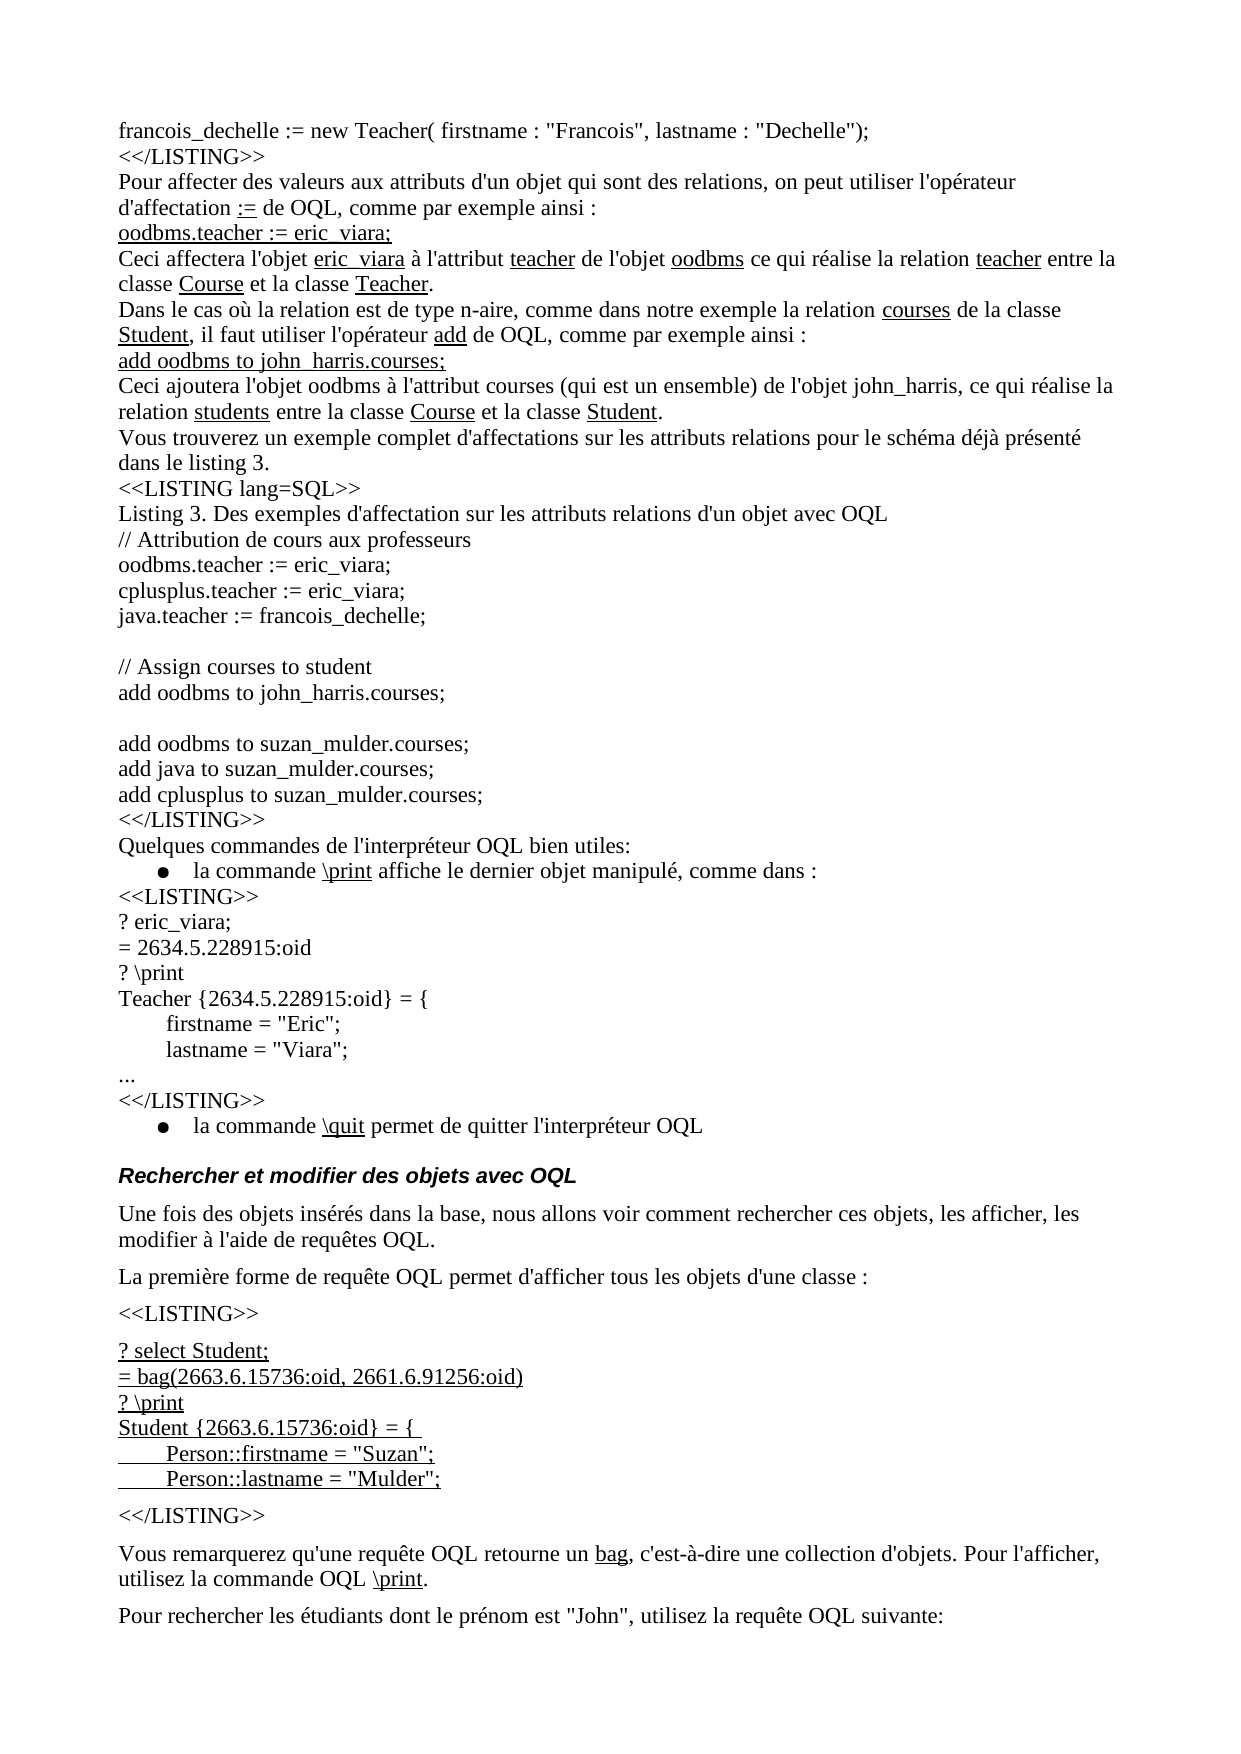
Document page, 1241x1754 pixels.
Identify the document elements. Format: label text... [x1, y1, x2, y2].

text <<LISTING lang=SQL>> [118, 475, 1122, 501]
text add cplusplus to suzan_mulder.courses; [118, 782, 1122, 807]
text oodbms.teacher := eric_viara; [118, 220, 1122, 246]
text Teacher {2634.5.228915:oid} = { [118, 986, 1122, 1011]
text <<LISTING>> [118, 1301, 1122, 1327]
text cplusplus.teacher := eric_viara; [118, 577, 1122, 603]
text // Attribution de cours aux professeurs [118, 526, 1122, 552]
text francois_dechelle := new Teacher( firstname : "Francois", lastname : "Dechelle"); [118, 118, 1122, 144]
text Dans le cas où la relation est de type n-aire, comme dans notre exemple la relation courses de la classe Student, il faut utiliser l'opérateur add de OQL, comme par exemple ainsi : [118, 297, 1122, 348]
list la commande \quit permet de quitter l'interpréteur OQL [156, 1113, 1122, 1139]
text <<LISTING>> [118, 884, 1122, 909]
text ? select Student; = bag(2663.6.15736:oid, 2661.6.91256:oid) ? \print Student {2663.6.15736:oid} = { Person::firstname = "Suzan"; Person::lastname = "Mulder"; [118, 1338, 1122, 1491]
text <</LISTING>> [118, 1503, 1122, 1529]
text ? \print [118, 960, 1122, 986]
text Ceci affectera l'objet eric_viara à l'attribut teacher de l'objet oodbms ce qui réalise la relation teacher entre la classe Course et la classe Teacher. [118, 246, 1122, 297]
text <</LISTING>> [118, 807, 1122, 833]
text add oodbms to john_harris.courses; [118, 679, 1122, 705]
text <</LISTING>> [118, 144, 1122, 169]
text = 2634.5.228915:oid [118, 935, 1122, 960]
text Vous trouverez un exemple complet d'affectations sur les attributs relations pour le schéma déjà présenté dans le listing 3. [118, 424, 1122, 475]
text La première forme de requête OQL permet d'afficher tous les objets d'une classe : [118, 1264, 1122, 1289]
subtitle Rechercher et modifier des objets avec OQL [118, 1164, 1122, 1188]
text ? eric_viara; [118, 909, 1122, 935]
text add oodbms to john_harris.courses; [118, 348, 1122, 373]
text Une fois des objets insérés dans la base, nous allons voir comment rechercher ces objets, les afficher, les modifier à l'aide de requêtes OQL. [118, 1201, 1122, 1252]
text java.teacher := francois_dechelle; [118, 603, 1122, 628]
text <</LISTING>> [118, 1088, 1122, 1113]
text Ceci ajoutera l'objet oodbms à l'attribut courses (qui est un ensemble) de l'objet john_harris, ce qui réalise la relation students entre la classe Course et la classe Student. [118, 373, 1122, 424]
text ... [118, 1062, 1122, 1088]
text Pour rechercher les étudiants dont le prénom est "John", utilisez la requête OQL suivante: [118, 1603, 1122, 1629]
text Listing 3. Des exemples d'affectation sur les attributs relations d'un objet avec OQL [118, 501, 1122, 526]
text firstname = "Eric"; [118, 1011, 1122, 1037]
text // Assign courses to student [118, 654, 1122, 679]
text oodbms.teacher := eric_viara; [118, 552, 1122, 577]
text add java to suzan_mulder.courses; [118, 756, 1122, 782]
text add oodbms to suzan_mulder.courses; [118, 731, 1122, 756]
list la commande \print affiche le dernier objet manipulé, comme dans : [156, 858, 1122, 884]
text Quelques commandes de l'interpréteur OQL bien utiles: [118, 833, 1122, 858]
text Vous remarquerez qu'une requête OQL retourne un bag, c'est-à-dire une collection d'objets. Pour l'afficher, utilisez la commande OQL \print. [118, 1541, 1122, 1592]
text Pour affecter des valeurs aux attributs d'un objet qui sont des relations, on peut utiliser l'opérateur d'affectation := de OQL, comme par exemple ainsi : [118, 169, 1122, 220]
text lastname = "Viara"; [118, 1037, 1122, 1062]
